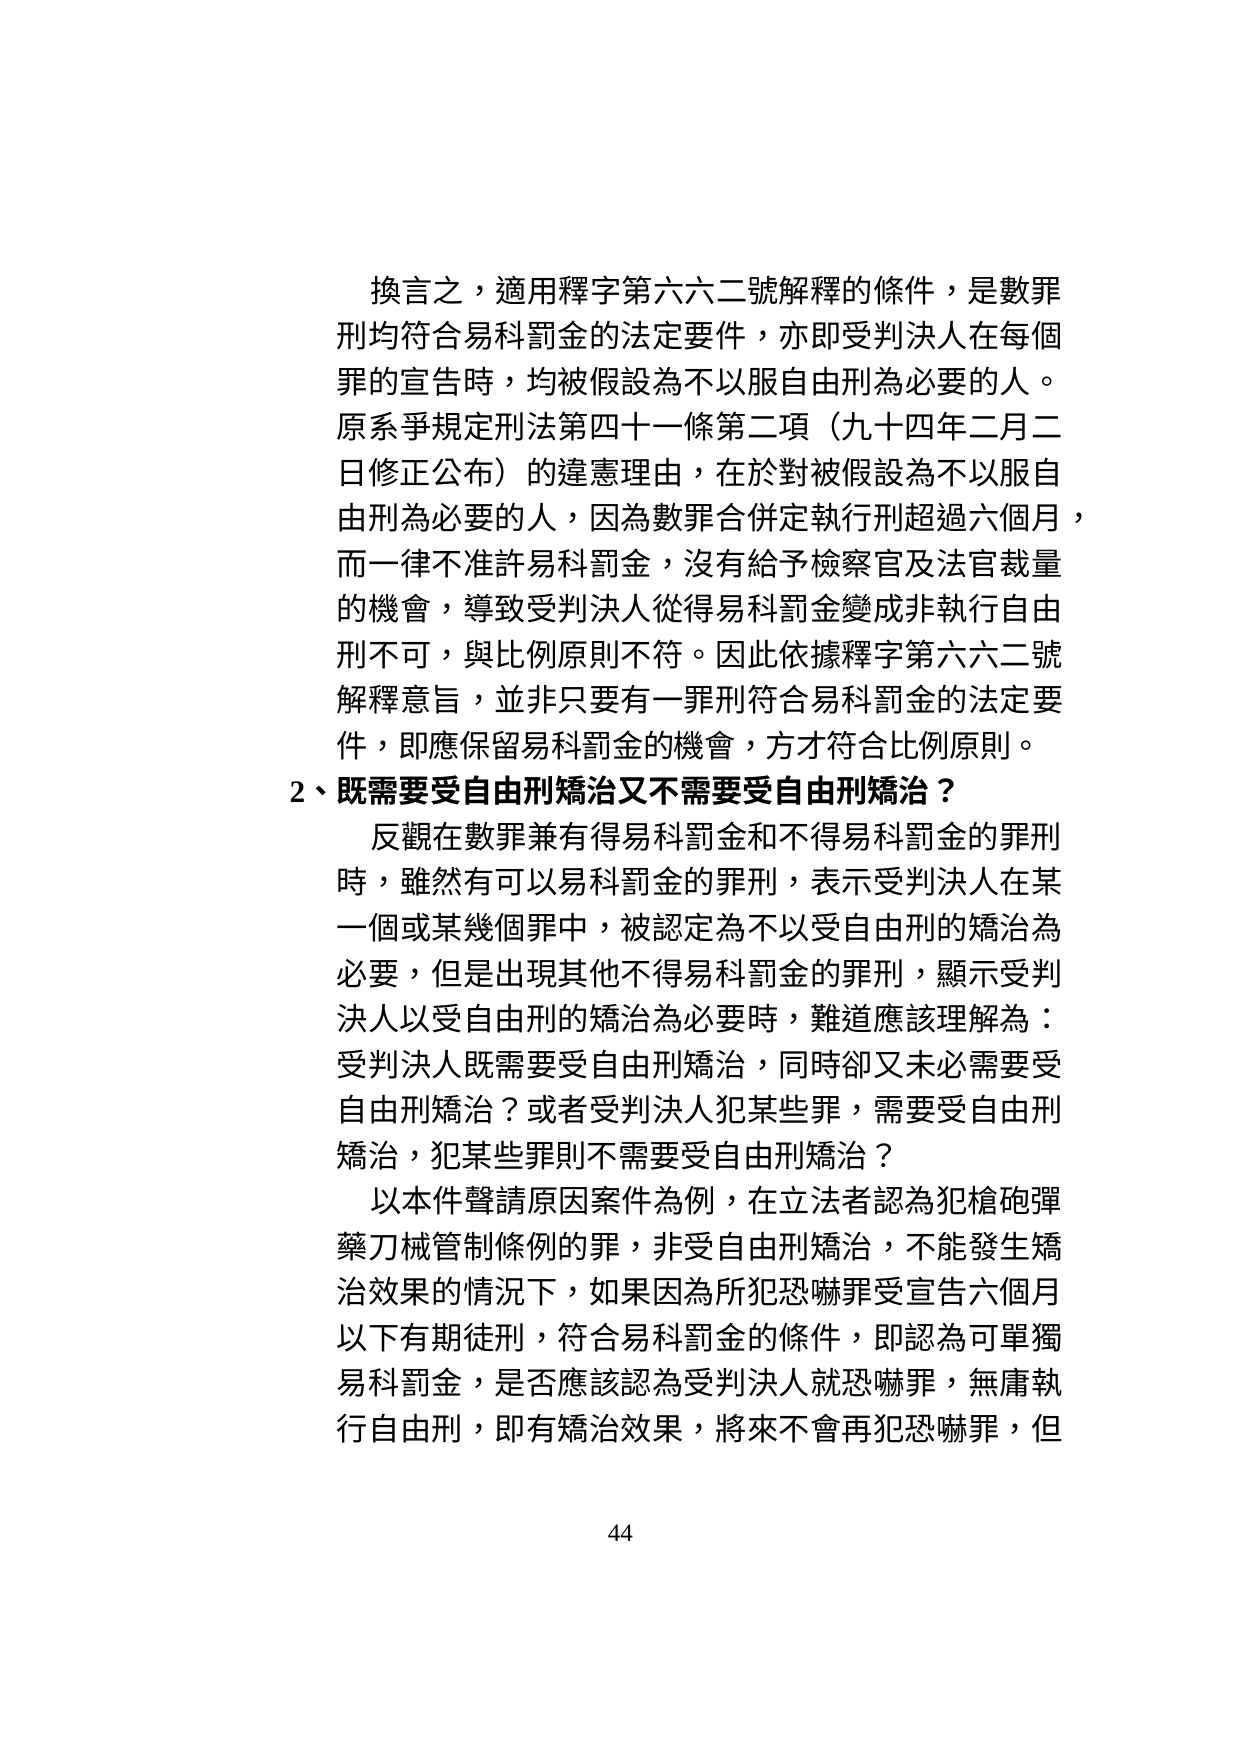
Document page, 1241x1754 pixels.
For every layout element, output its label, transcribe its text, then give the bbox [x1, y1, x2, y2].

text 2、既需要受自由刑矯治又不需要受自由刑矯治？ [289, 767, 1063, 812]
text 以本件聲請原因案件為例，在立法者認為犯槍砲彈藥刀械管制條例的罪，非受自由刑矯治，不能發生矯治效果的情況下，如果因為所犯恐嚇罪受宣告六個月以下有期徒刑，符合易科罰金的條件，即認為可單獨易科罰金，是否應該認為受判決人就恐嚇罪，無庸執行自由刑，即有矯治效果，將來不會再犯恐嚇罪，但 [337, 1176, 1063, 1449]
text 換言之，適用釋字第六六二號解釋的條件，是數罪刑均符合易科罰金的法定要件，亦即受判決人在每個罪的宣告時，均被假設為不以服自由刑為必要的人。原系爭規定刑法第四十一條第二項（九十四年二月二日修正公布）的違憲理由，在於對被假設為不以服自由刑為必要的人，因為數罪合併定執行刑超過六個月，而一律不准許易科罰金，沒有給予檢察官及法官裁量的機會，導致受判決人從得易科罰金變成非執行自由刑不可，與比例原則不符。因此依據釋字第六六二號解釋意旨，並非只要有一罪刑符合易科罰金的法定要件，即應保留易科罰金的機會，方才符合比例原則。 [337, 266, 1063, 767]
text 反觀在數罪兼有得易科罰金和不得易科罰金的罪刑時，雖然有可以易科罰金的罪刑，表示受判決人在某一個或某幾個罪中，被認定為不以受自由刑的矯治為必要，但是出現其他不得易科罰金的罪刑，顯示受判決人以受自由刑的矯治為必要時，難道應該理解為：受判決人既需要受自由刑矯治，同時卻又未必需要受自由刑矯治？或者受判決人犯某些罪，需要受自由刑矯治，犯某些罪則不需要受自由刑矯治？ [337, 812, 1063, 1176]
